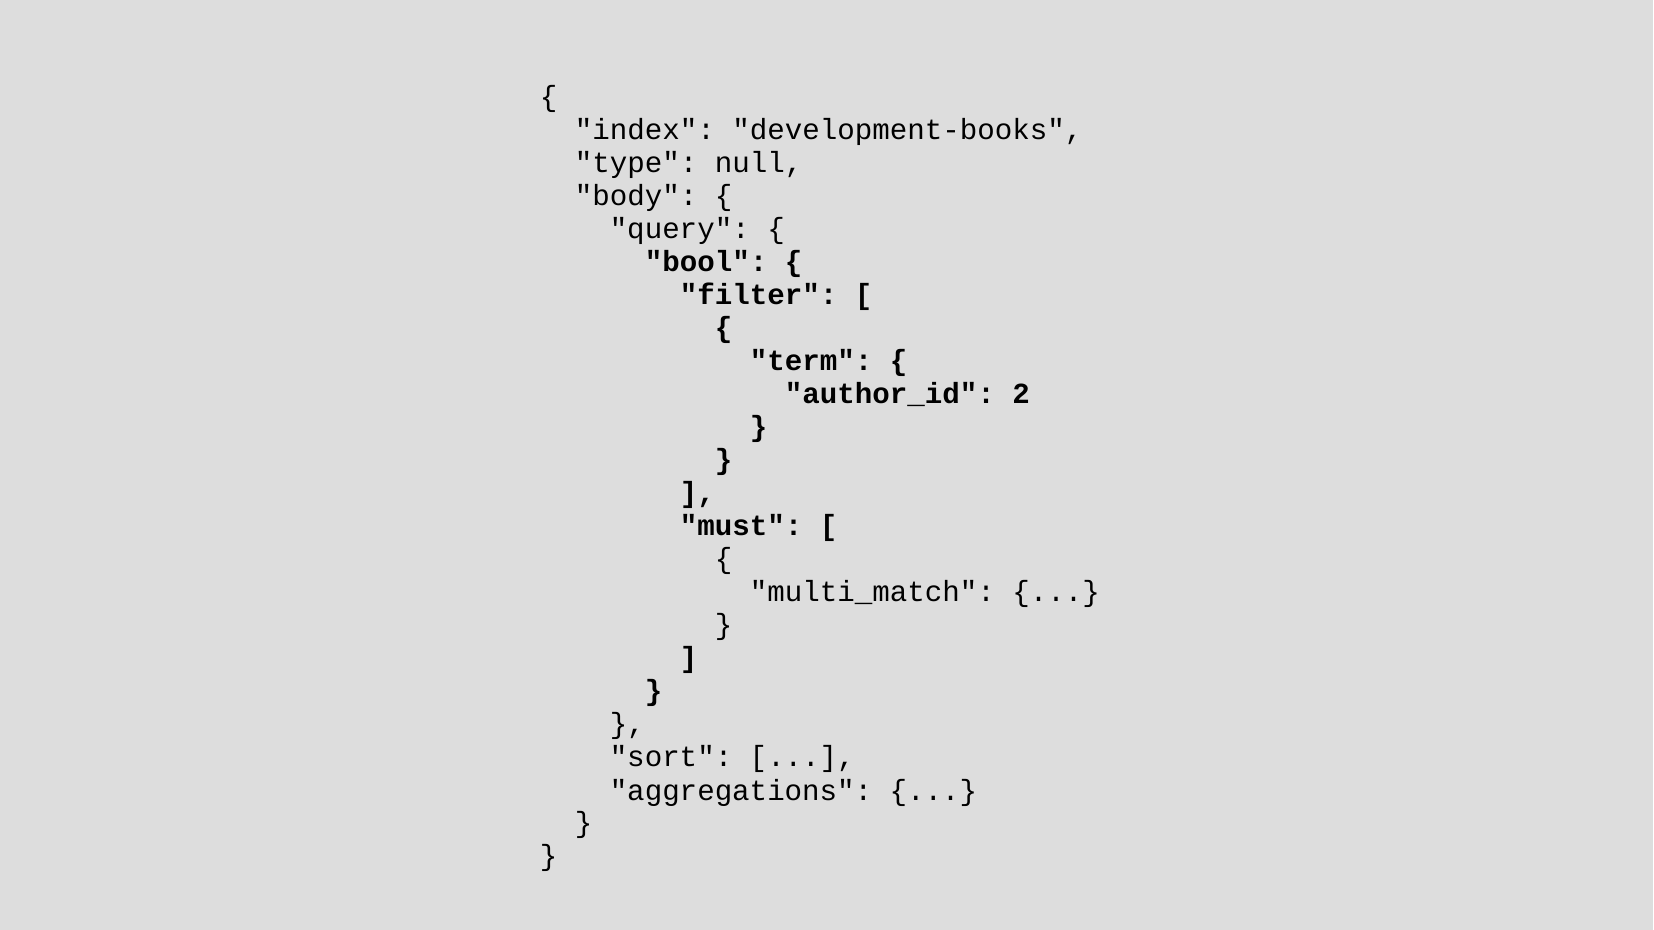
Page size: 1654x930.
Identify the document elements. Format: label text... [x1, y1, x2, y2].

text_box { "index": "development-books", "type": null, "body": { "query": { "bool": { "filter": [ { "term": { "author_id": 2 } } ], "must": [ { "multi_match": {...} } ] } }, "sort": [...], "aggregations": {...} } } [525, 75, 1225, 883]
